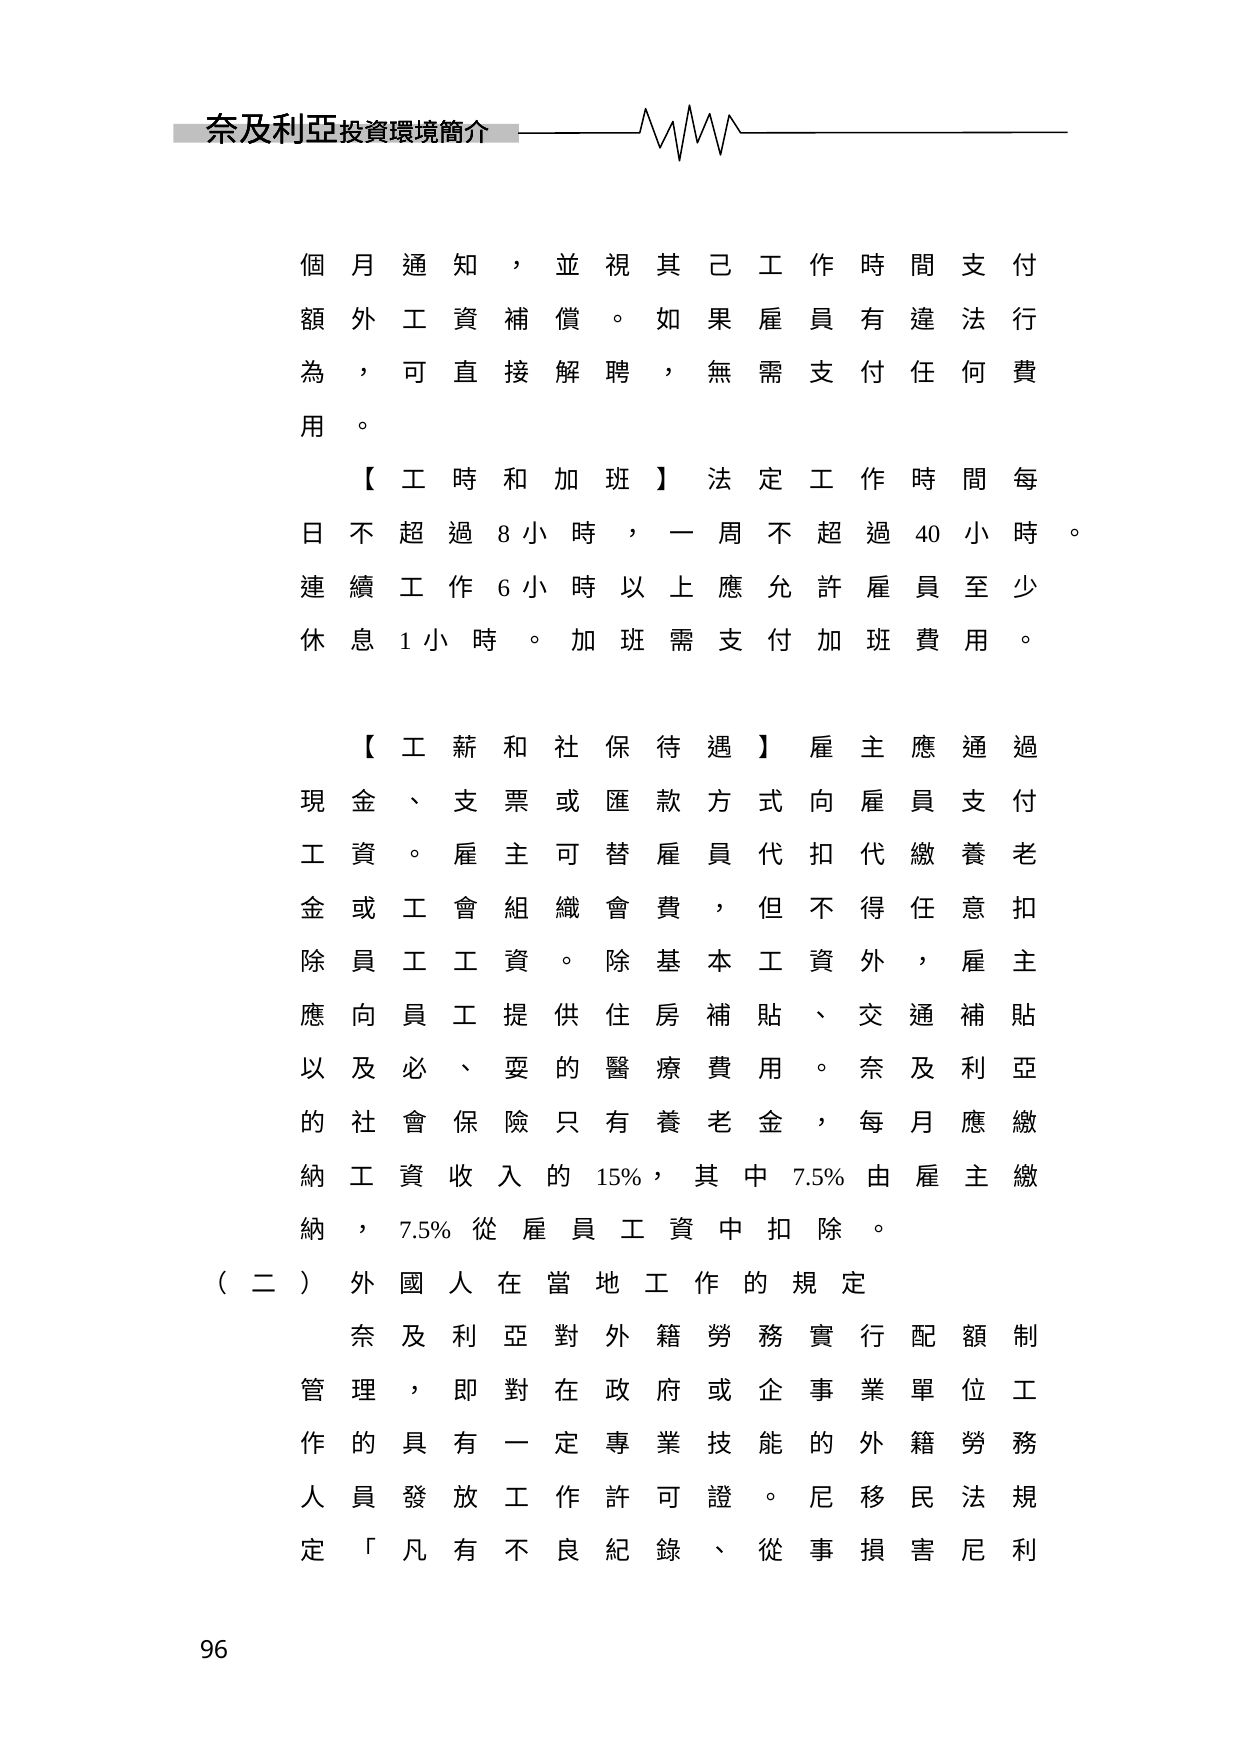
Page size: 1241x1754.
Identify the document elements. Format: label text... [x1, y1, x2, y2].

text 【工時和加班】法定工作時間每日不超過8小時，一周不超過40小時。連續工作6小時以上應允許雇員至少休息1小時。加班需支付加班費用。 [276, 451, 1063, 666]
text （二）外國人在當地工作的規定 [202, 1254, 1063, 1308]
text 【工薪和社保待遇】雇主應通過現金、支票或匯款方式向雇員支付工資。雇主可替雇員代扣代繳養老金或工會組織會費，但不得任意扣除員工工資。除基本工資外，雇主應向員工提供住房補貼、交通補貼、以及必、耍的醫療費用。奈及利亞的社會保險只有養老金，每月應繳納工資收入的15%，其中7.5%由雇主繳納，7.5%從雇員工資中扣除。 [276, 719, 1063, 1254]
text 奈及利亞對外籍勞務實行配額制管理，即對在政府或企事業單位工作的具有一定專業技能的外籍勞務人員發放工作許可證。尼移民法規定「凡有不良紀錄、從事損害尼利 [276, 1308, 1063, 1576]
text 個月通知，並視其己工作時間支付額外工資補償。如果雇員有違法行為，可直接解聘，無需支付任何費用。 [276, 237, 1063, 451]
